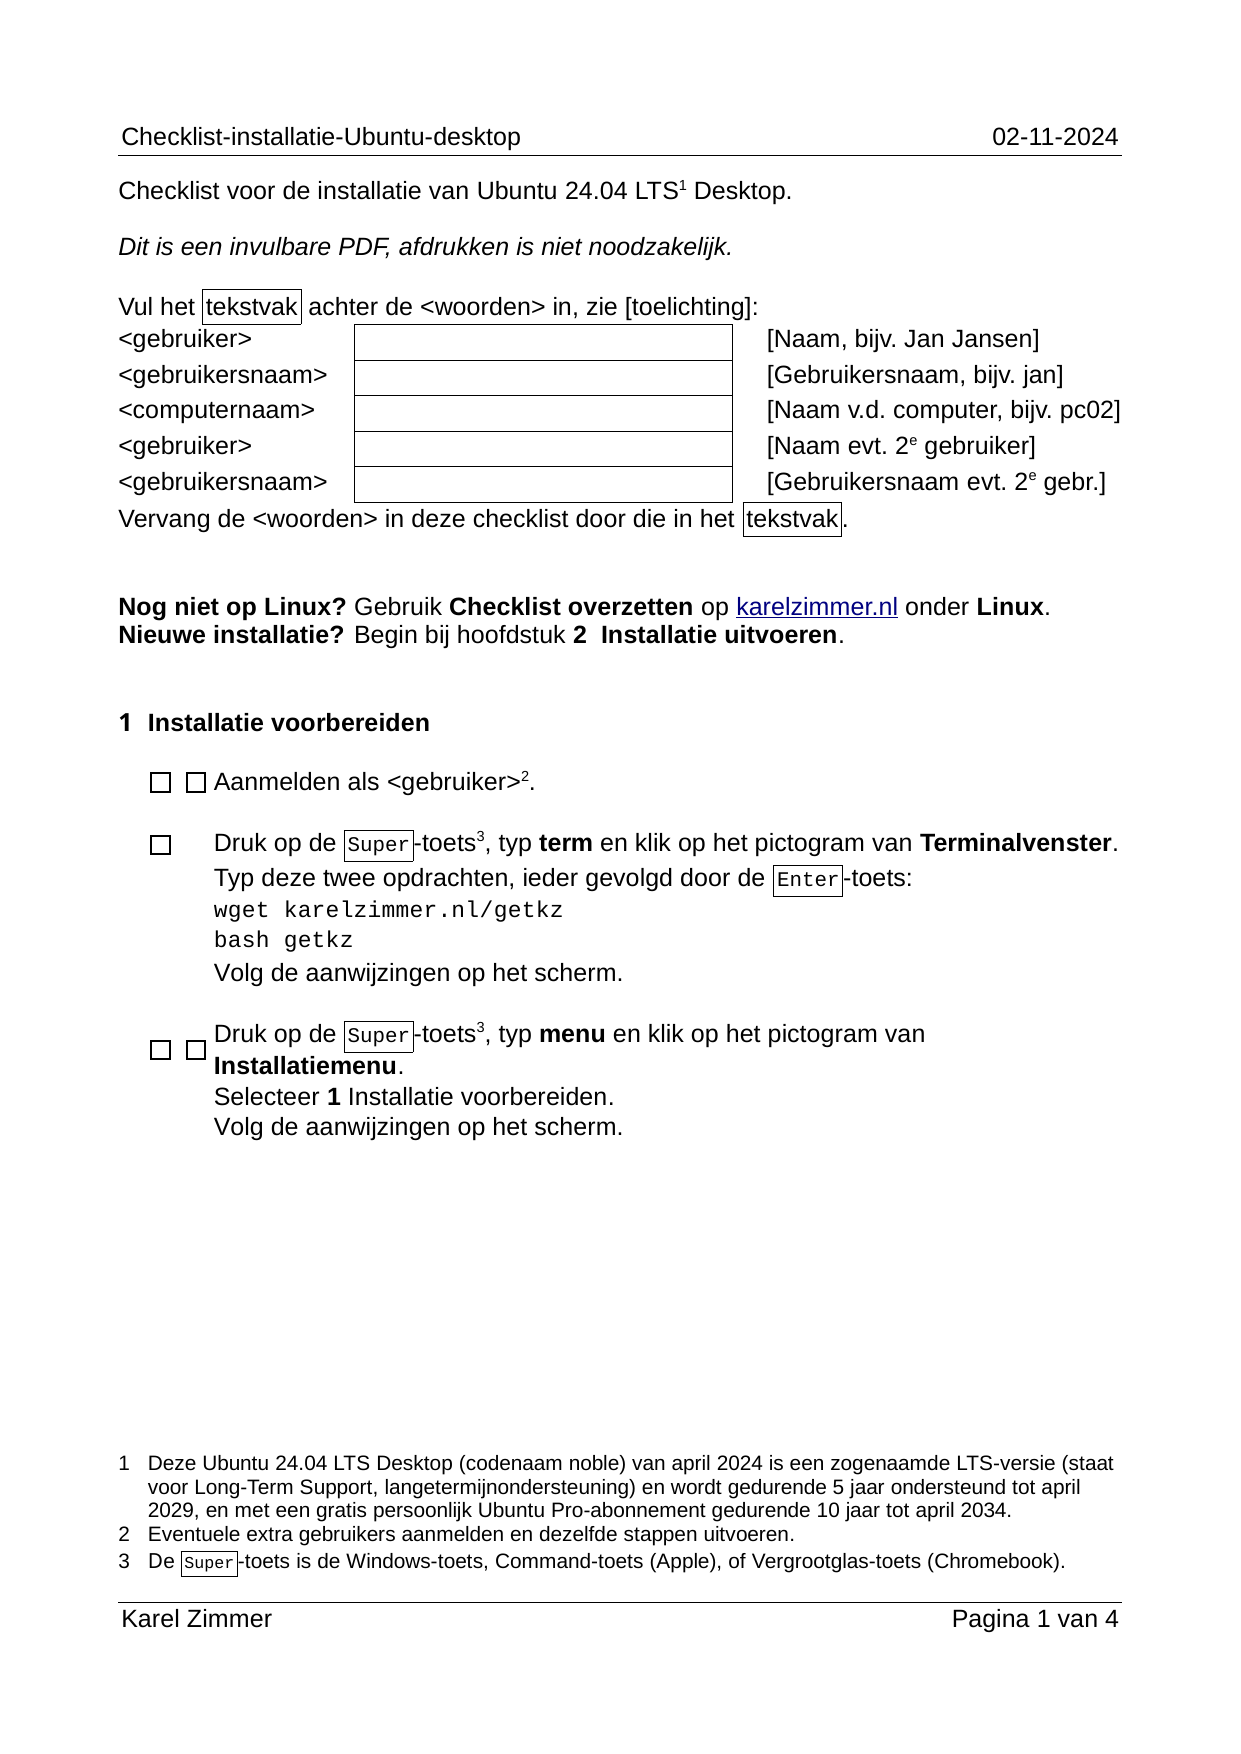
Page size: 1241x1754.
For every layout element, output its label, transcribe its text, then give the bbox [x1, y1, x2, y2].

table_header [118, 767, 142, 797]
table_header [177, 767, 213, 797]
table_cell Druk op de Super-toets3, typ menu en klik op het pictogram van Installatiemenu. [213, 1019, 1122, 1081]
table_cell [118, 1019, 142, 1081]
table_cell [177, 828, 213, 862]
table_cell [177, 928, 213, 958]
table_cell Druk op de Super-toets, typ term en klik op het pictogram van Terminalvenster. [213, 828, 1122, 862]
text [Naam evt. 2e gebruiker] [733, 431, 1122, 466]
table_cell [142, 1019, 177, 1081]
table_cell [142, 1112, 177, 1142]
table_header [142, 767, 177, 797]
table_cell Typ deze twee opdrachten, ieder gevolgd door de Enter-toets: [213, 863, 1122, 897]
table_header Aanmelden als <gebruiker>. [213, 767, 1122, 797]
table_cell [177, 897, 213, 928]
text . [842, 502, 1122, 537]
table_cell bash getkz [213, 928, 1122, 958]
table_cell [177, 1081, 213, 1112]
text [Naam v.d. computer, bijv. pc02] [733, 395, 1122, 431]
table_cell [177, 863, 213, 897]
text Deze Ubuntu 24.04 LTS Desktop (codenaam noble) van april 2024 is een zogenaamde LTS-versie (staat voor Long-Term Support, langetermijnondersteuning) en wordt gedurende 5 jaar ondersteund tot april 2029, en met een gratis persoonlijk Ubuntu Pro-abonnement gedurende 10 jaar tot april 2034. [118, 1452, 1122, 1522]
text tekstvak [203, 290, 301, 324]
table_cell [213, 988, 1122, 1018]
text [Naam, bijv. Jan Jansen] [733, 324, 1122, 360]
text Nog niet op Linux? Gebruik Checklist overzetten op karelzimmer.nl onder Linux. [118, 593, 1122, 621]
table_cell [118, 1081, 142, 1112]
table_cell [177, 988, 213, 1018]
text Vul het [118, 289, 202, 324]
text <GEBRUIKERSNaaM> [118, 466, 354, 502]
table_cell [142, 897, 177, 928]
text achter de <woorden> in, zie [toelichting]: [302, 289, 1122, 324]
table_cell Volg de aanwijzingen op het scherm. [213, 958, 1122, 988]
table_cell [177, 1019, 213, 1081]
text [Gebruikersnaam evt. 2e gebr.] [733, 466, 1122, 502]
text tekstvak [744, 503, 841, 536]
table_cell [118, 798, 142, 828]
text <gebruikersnaam> [118, 360, 354, 395]
text <COMPUTERNAAM> [118, 395, 354, 431]
table_cell [118, 1112, 142, 1142]
table_cell wget karelzimmer.nl/getkz [213, 897, 1122, 928]
table_cell [118, 828, 142, 862]
table_cell [118, 928, 142, 958]
table_cell [142, 958, 177, 988]
table_cell [177, 1112, 213, 1142]
text <GEBRUIKER> [118, 324, 354, 360]
table_cell [177, 798, 213, 828]
table_cell [118, 958, 142, 988]
table_cell [118, 988, 142, 1018]
list Installatie voorbereiden [118, 705, 1122, 739]
table_cell Selecteer 1 Installatie voorbereiden. [213, 1081, 1122, 1112]
table_cell Volg de aanwijzingen op het scherm. [213, 1112, 1122, 1142]
text Dit is een invulbare PDF, afdrukken is niet noodzakelijk. [118, 233, 1122, 261]
table_cell [213, 798, 1122, 828]
table_cell [142, 863, 177, 897]
text <GEBRUIKER> [118, 431, 354, 466]
table_cell [142, 828, 177, 862]
text Checklist voor de installatie van Ubuntu 24.04 LTS Desktop. [118, 177, 1122, 205]
table_cell [142, 988, 177, 1018]
table_cell [118, 863, 142, 897]
table_cell [142, 1081, 177, 1112]
table_cell [177, 958, 213, 988]
text [Gebruikersnaam, bijv. jan] [733, 360, 1122, 395]
text Vervang de <woorden> in deze checklist door die in het [118, 502, 743, 537]
table_cell [118, 897, 142, 928]
table_cell [142, 798, 177, 828]
text Nieuwe installatie? Begin bij hoofdstuk 2 Installatie uitvoeren. [118, 621, 1122, 649]
table_cell [142, 928, 177, 958]
